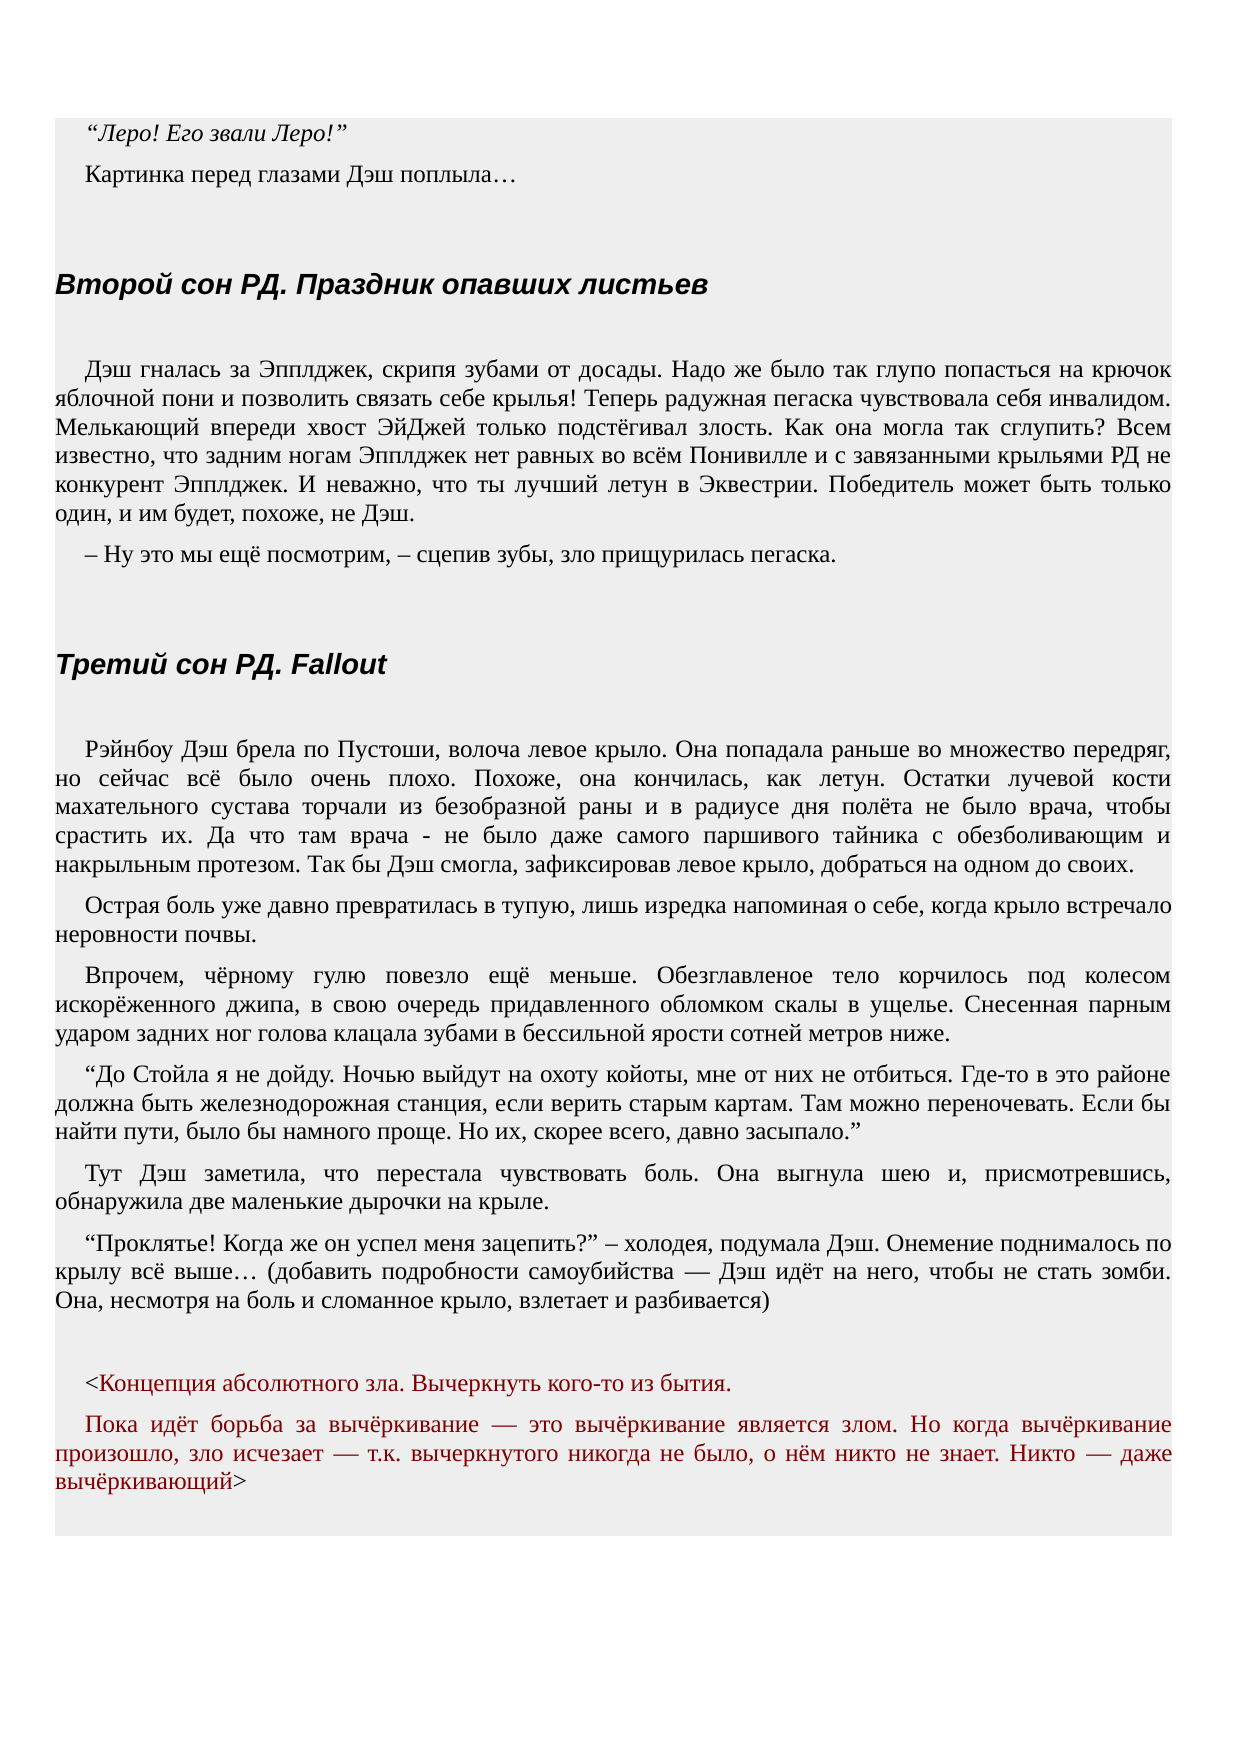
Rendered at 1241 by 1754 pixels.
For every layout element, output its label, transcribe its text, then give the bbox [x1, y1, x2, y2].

text “Леро! Его звали Леро!” [55, 118, 1172, 147]
text Тут Дэш заметила, что перестала чувствовать боль. Она выгнула шею и, присмотревшись, обнаружила две маленькие дырочки на крыле. [55, 1158, 1172, 1215]
subtitle Второй сон РД. Праздник опавших листьев [55, 267, 1172, 300]
text Острая боль уже давно превратилась в тупую, лишь изредка напоминая о себе, когда крыло встречало неровности почвы. [55, 890, 1172, 948]
text <Концепция абсолютного зла. Вычеркнуть кого-то из бытия. [55, 1368, 1172, 1396]
text Дэш гналась за Эпплджек, скрипя зубами от досады. Надо же было так глупо попасться на крючок яблочной пони и позволить связать себе крылья! Теперь радужная пегаска чувствовала себя инвалидом. Мелькающий впереди хвост ЭйДжей только подстёгивал злость. Как она могла так сглупить? Всем известно, что задним ногам Эпплджек нет равных во всём Понивилле и с завязанными крыльями РД не конкурент Эпплджек. И неважно, что ты лучший летун в Эквестрии. Победитель может быть только один, и им будет, похоже, не Дэш. [55, 354, 1172, 527]
text Рэйнбоу Дэш брела по Пустоши, волоча левое крыло. Она попадала раньше во множество передряг, но сейчас всё было очень плохо. Похоже, она кончилась, как летун. Остатки лучевой кости махательного сустава торчали из безобразной раны и в радиусе дня полёта не было врача, чтобы срастить их. Да что там врача - не было даже самого паршивого тайника с обезболивающим и накрыльным протезом. Так бы Дэш смогла, зафиксировав левое крыло, добраться на одном до своих. [55, 734, 1172, 878]
text Картинка перед глазами Дэш поплыла… [55, 159, 1172, 188]
subtitle Третий сон РД. Fallout [55, 647, 1172, 680]
text “До Стойла я не дойду. Ночью выйдут на охоту койоты, мне от них не отбиться. Где-то в это районе должна быть железнодорожная станция, если верить старым картам. Там можно переночевать. Если бы найти пути, было бы намного проще. Но их, скорее всего, давно засыпало.” [55, 1059, 1172, 1145]
text – Ну это мы ещё посмотрим, – сцепив зубы, зло прищурилась пегаска. [55, 539, 1172, 568]
text Пока идёт борьба за вычёркивание — это вычёркивание является злом. Но когда вычёркивание произошло, зло исчезает — т.к. вычеркнутого никогда не было, о нём никто не знает. Никто — даже вычёркивающий> [55, 1409, 1172, 1495]
text Впрочем, чёрному гулю повезло ещё меньше. Обезглавленое тело корчилось под колесом искорёженного джипа, в свою очередь придавленного обломком скалы в ущелье. Снесенная парным ударом задних ног голова клацала зубами в бессильной ярости сотней метров ниже. [55, 960, 1172, 1046]
text “Проклятье! Когда же он успел меня зацепить?” – холодея, подумала Дэш. Онемение поднималось по крылу всё выше… (добавить подробности самоубийства — Дэш идёт на него, чтобы не стать зомби. Она, несмотря на боль и сломанное крыло, взлетает и разбивается) [55, 1228, 1172, 1314]
